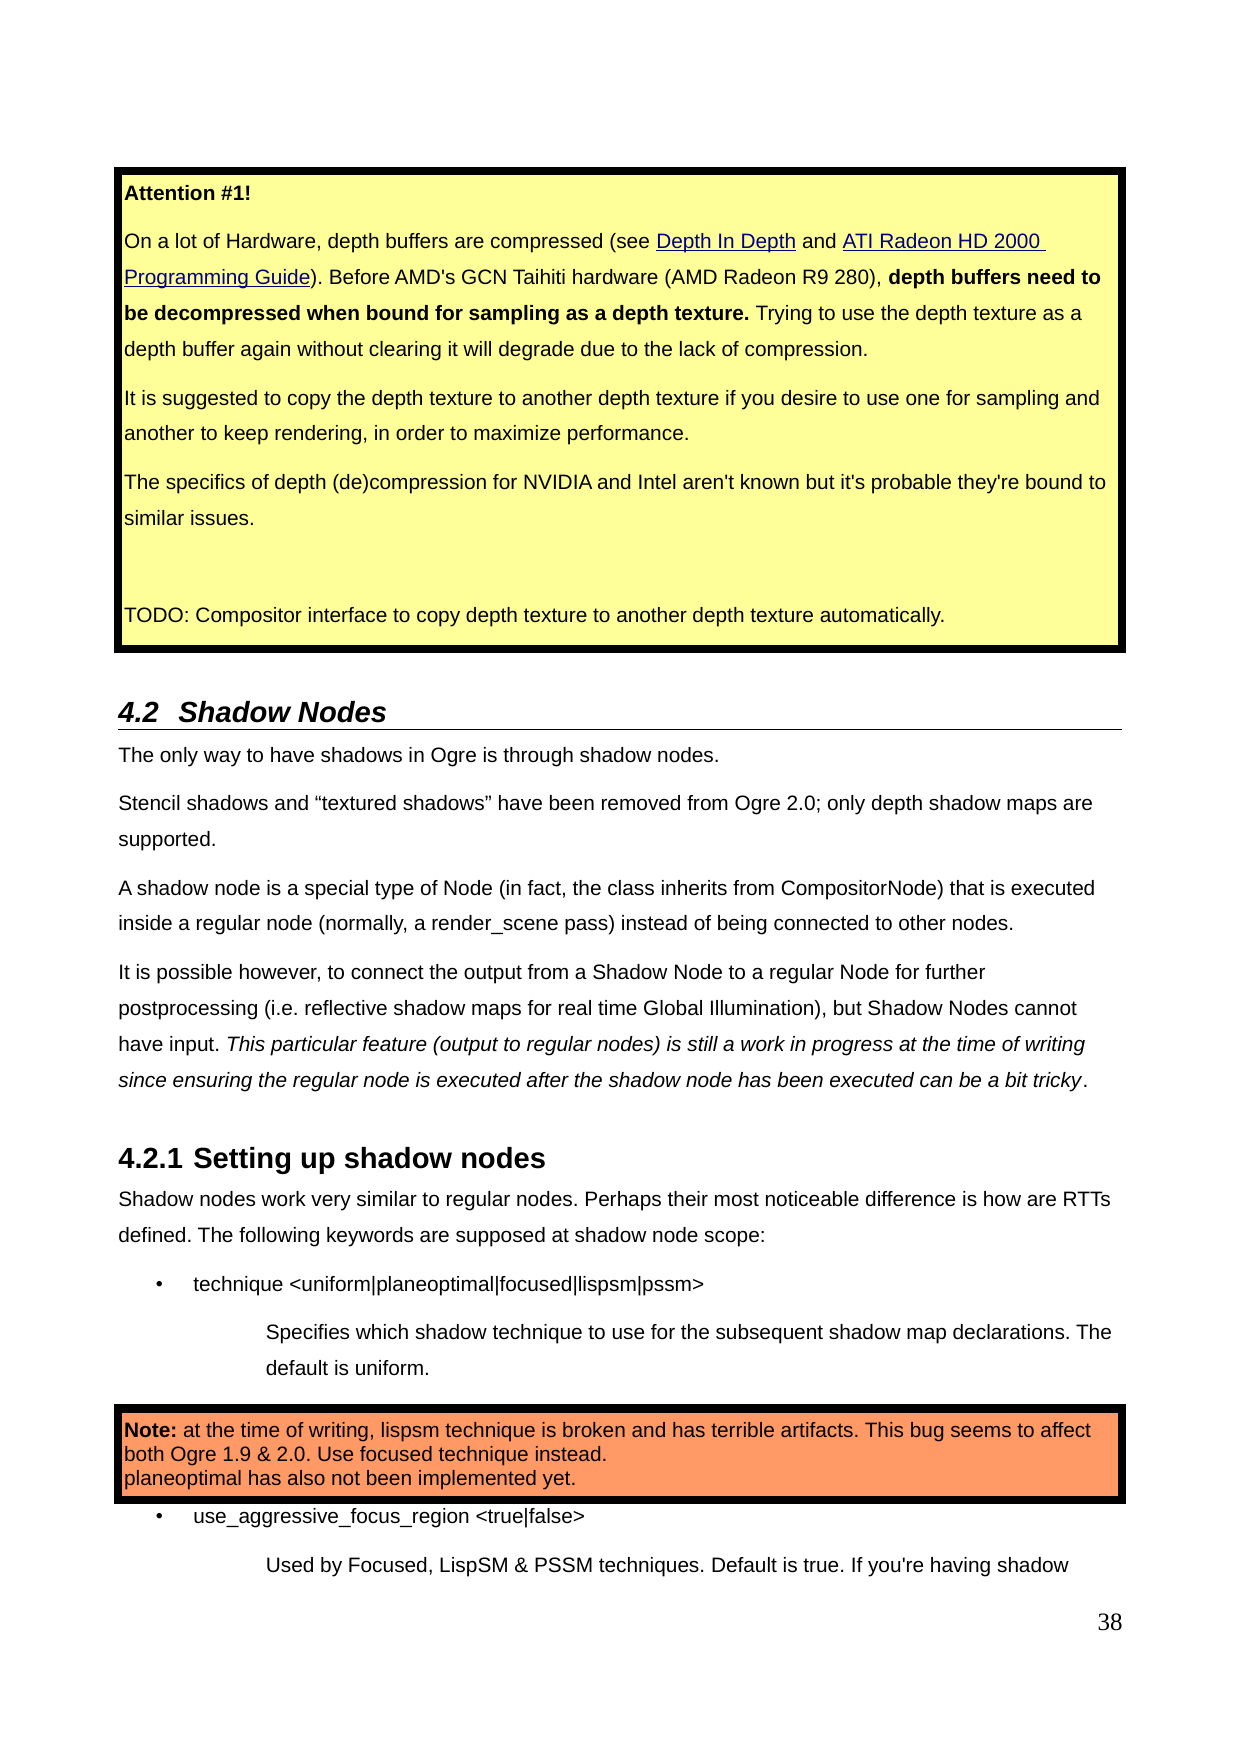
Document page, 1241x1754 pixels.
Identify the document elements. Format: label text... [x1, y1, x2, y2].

text The only way to have shadows in Ogre is through shadow nodes. [118, 742, 1122, 766]
text A shadow node is a special type of Node (in fact, the class inherits from CompositorNode) that is executed inside a regular node (normally, a render_scene pass) instead of being connected to other nodes. [118, 875, 1122, 935]
table_header Attention #1! On a lot of Hardware, depth buffers are compressed (see Depth In Depth and ATI Radeon HD 2000 Programming Guide). Before AMD's GCN Taihiti hardware (AMD Radeon R9 280), depth buffers need to be decompressed when bound for sampling as a depth texture. Trying to use the depth texture as a depth buffer again without clearing it will degrade due to the lack of compression. It is suggested to copy the depth texture to another depth texture if you desire to use one for sampling and another to keep rendering, in order to maximize performance. The specifics of depth (de)compression for NVIDIA and Intel aren't known but it's probable they're bound to similar issues. TODO: Compositor interface to copy depth texture to another depth texture automatically. [122, 175, 1118, 645]
subtitle Setting up shadow nodes [118, 1141, 1122, 1174]
list technique <uniform|planeoptimal|focused|lispsm|pssm> [156, 1271, 1122, 1295]
text Specifies which shadow technique to use for the subsequent shadow map declarations. The default is uniform. [266, 1320, 1122, 1380]
subtitle Shadow Nodes [118, 696, 1122, 729]
text It is possible however, to connect the output from a Shadow Node to a regular Node for further postprocessing (i.e. reflective shadow maps for real time Global Illumination), but Shadow Nodes cannot have input. This particular feature (output to regular nodes) is still a work in progress at the time of writing since ensuring the regular node is executed after the shadow node has been executed can be a bit tricky. [118, 960, 1122, 1091]
text Stencil shadows and “textured shadows” have been removed from Ogre 2.0; only depth shadow maps are supported. [118, 791, 1122, 851]
text Used by Focused, LispSM & PSSM techniques. Default is true. If you're having shadow [266, 1553, 1122, 1577]
table_header Note: at the time of writing, lispsm technique is broken and has terrible artifacts. This bug seems to affect both Ogre 1.9 & 2.0. Use focused technique instead. planeoptimal has also not been implemented yet. [122, 1413, 1118, 1496]
text Shadow nodes work very similar to regular nodes. Perhaps their most noticeable difference is how are RTTs defined. The following keywords are supposed at shadow node scope: [118, 1187, 1122, 1247]
list use_aggressive_focus_region <true|false> [156, 1504, 1122, 1528]
